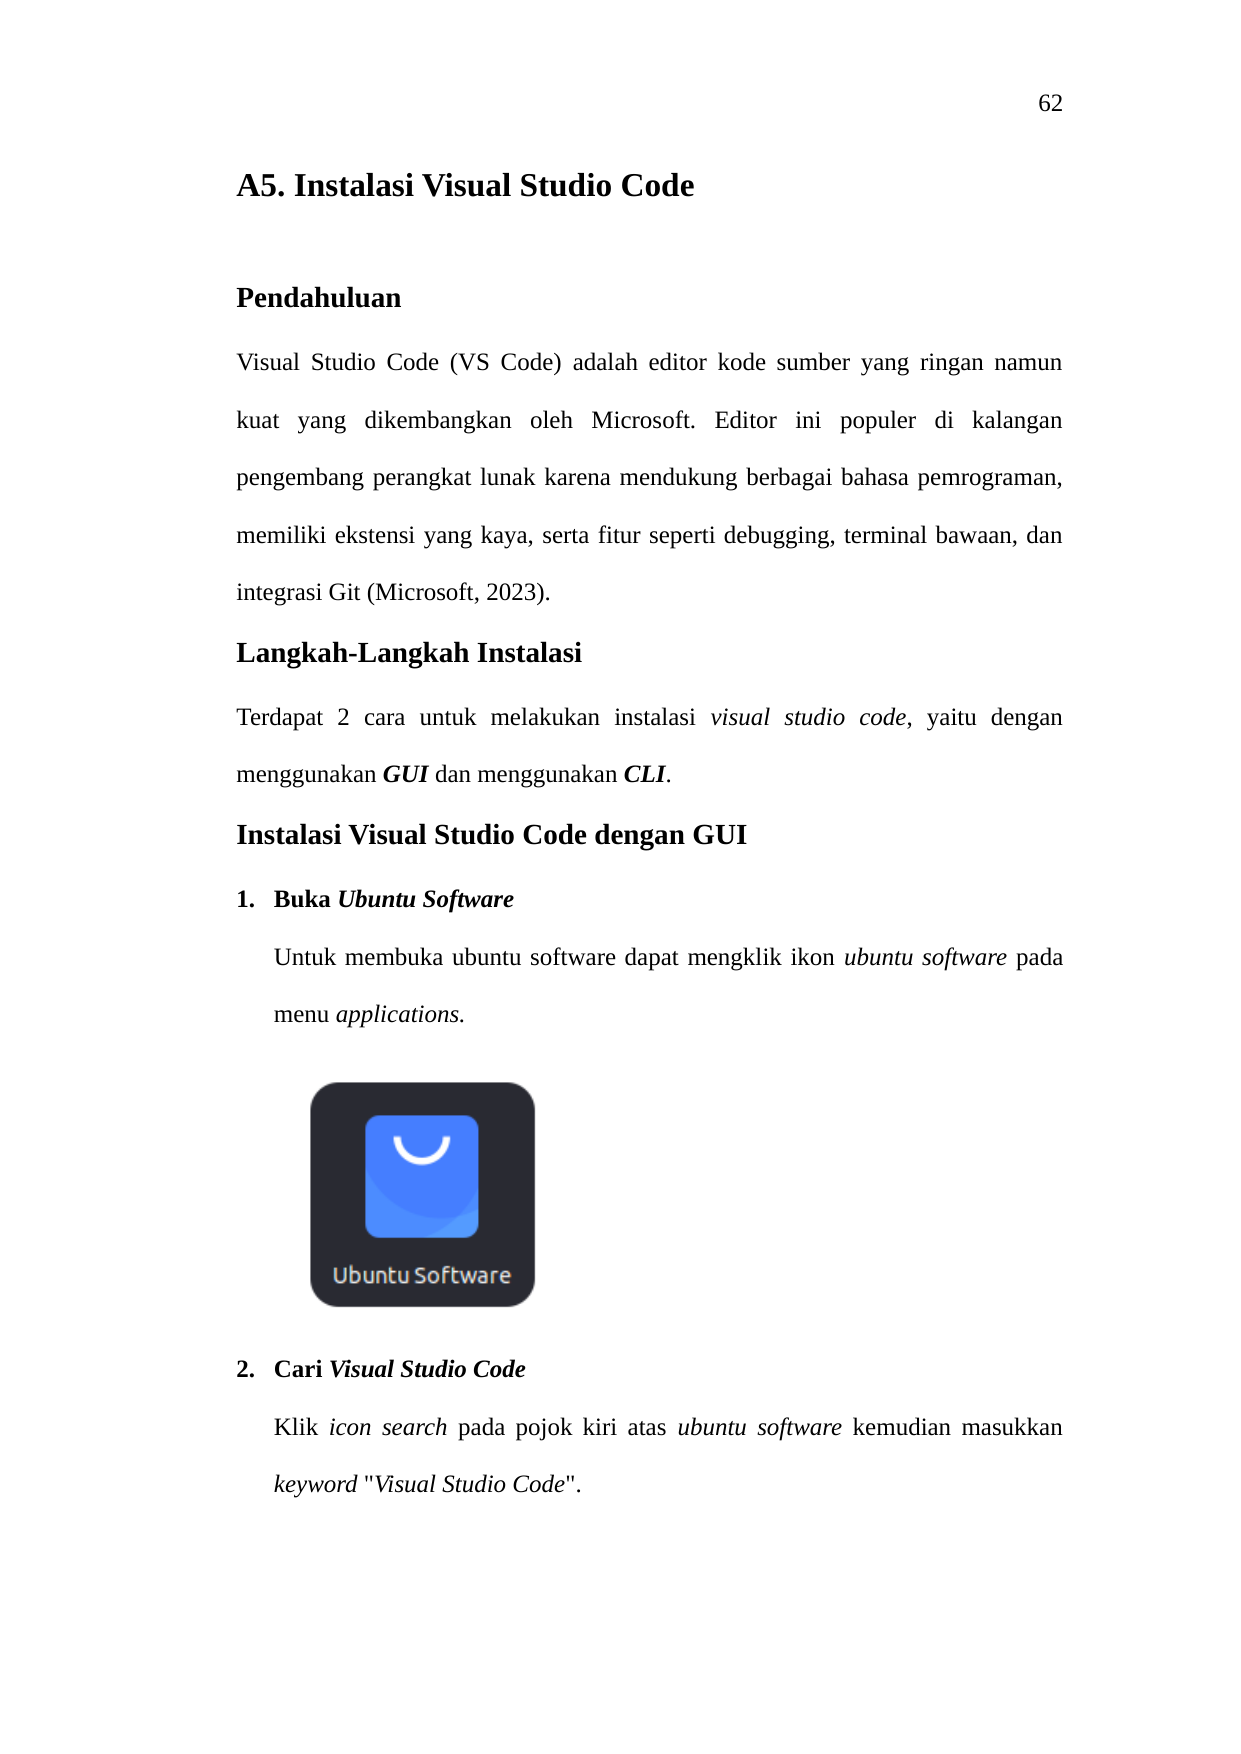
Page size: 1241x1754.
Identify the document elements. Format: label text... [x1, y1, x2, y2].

text A5. Instalasi Visual Studio Code [236, 165, 1063, 204]
list Klik icon search pada pojok kiri atas ubuntu software kemudian masukkan keyword "Visual Studio Code". [236, 1412, 1063, 1498]
list Untuk membuka ubuntu software dapat mengklik ikon ubuntu software pada menu applications. [236, 942, 1063, 1028]
text Pendahuluan [236, 280, 1063, 314]
text Instalasi Visual Studio Code dengan GUI [236, 817, 1063, 851]
text Terdapat 2 cara untuk melakukan instalasi visual studio code, yaitu dengan menggunakan GUI dan menggunakan CLI. [236, 702, 1063, 788]
text Visual Studio Code (VS Code) adalah editor kode sumber yang ringan namun kuat yang dikembangkan oleh Microsoft. Editor ini populer di kalangan pengembang perangkat lunak karena mendukung berbagai bahasa pemrograman, memiliki ekstensi yang kaya, serta fitur seperti debugging, terminal bawaan, dan integrasi Git (Microsoft, 2023). [236, 347, 1063, 606]
picture [273, 1056, 576, 1326]
list Cari Visual Studio Code [236, 1354, 1063, 1383]
text Langkah-Langkah Instalasi [236, 635, 1063, 668]
list Buka Ubuntu Software [236, 884, 1063, 913]
